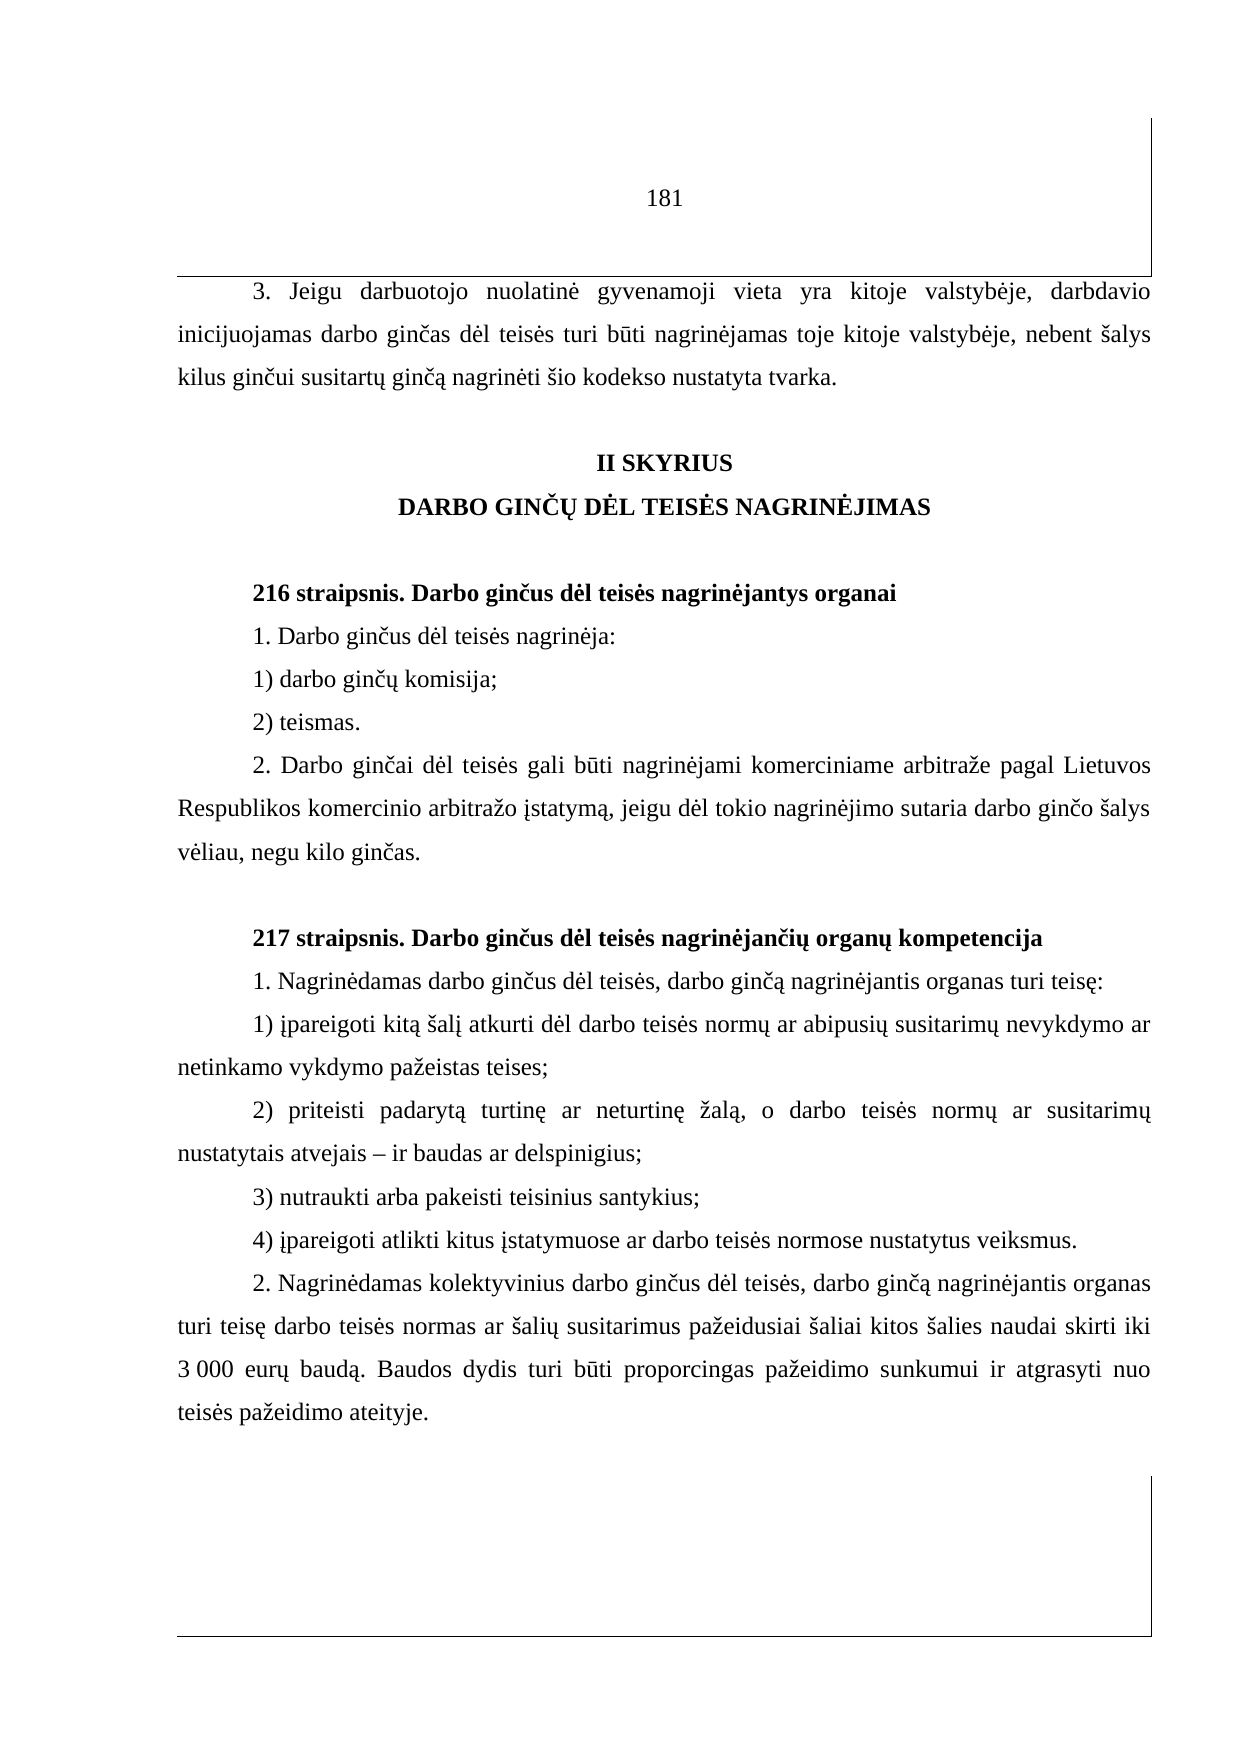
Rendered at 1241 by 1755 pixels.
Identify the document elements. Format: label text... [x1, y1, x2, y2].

text DARBO GINČŲ DĖL TEISĖS NAGRINĖJIMAS [177, 492, 1152, 520]
text 1) darbo ginčų komisija; [177, 664, 1152, 693]
text 4) įpareigoti atlikti kitus įstatymuose ar darbo teisės normose nustatytus veiksmus. [177, 1225, 1152, 1253]
text 2) priteisti padarytą turtinę ar neturtinę žalą, o darbo teisės normų ar susitarimų nustatytais atvejais – ir baudas ar delspinigius; [177, 1095, 1152, 1167]
text 1) įpareigoti kitą šalį atkurti dėl darbo teisės normų ar abipusių susitarimų nevykdymo ar netinkamo vykdymo pažeistas teises; [177, 1009, 1152, 1081]
text 216 straipsnis. Darbo ginčus dėl teisės nagrinėjantys organai [177, 578, 1152, 607]
text 2. Darbo ginčai dėl teisės gali būti nagrinėjami komerciniame arbitraže pagal Lietuvos Respublikos komercinio arbitražo įstatymą, jeigu dėl tokio nagrinėjimo sutaria darbo ginčo šalys vėliau, negu kilo ginčas. [177, 750, 1152, 865]
subtitle 217 straipsnis. Darbo ginčus dėl teisės nagrinėjančių organų kompetencija [177, 923, 1152, 952]
text 3) nutraukti arba pakeisti teisinius santykius; [177, 1182, 1152, 1210]
text 2. Nagrinėdamas kolektyvinius darbo ginčus dėl teisės, darbo ginčą nagrinėjantis organas turi teisę darbo teisės normas ar šalių susitarimus pažeidusiai šaliai kitos šalies naudai skirti iki 3 000 eurų baudą. Baudos dydis turi būti proporcingas pažeidimo sunkumui ir atgrasyti nuo teisės pažeidimo ateityje. [177, 1268, 1152, 1426]
text 2) teismas. [177, 707, 1152, 736]
text 3. Jeigu darbuotojo nuolatinė gyvenamoji vieta yra kitoje valstybėje, darbdavio inicijuojamas darbo ginčas dėl teisės turi būti nagrinėjamas toje kitoje valstybėje, nebent šalys kilus ginčui susitartų ginčą nagrinėti šio kodekso nustatyta tvarka. [177, 276, 1152, 391]
text 1. Nagrinėdamas darbo ginčus dėl teisės, darbo ginčą nagrinėjantis organas turi teisę: [177, 966, 1152, 995]
text II SKYRIUS [177, 448, 1152, 477]
text 1. Darbo ginčus dėl teisės nagrinėja: [177, 621, 1152, 650]
